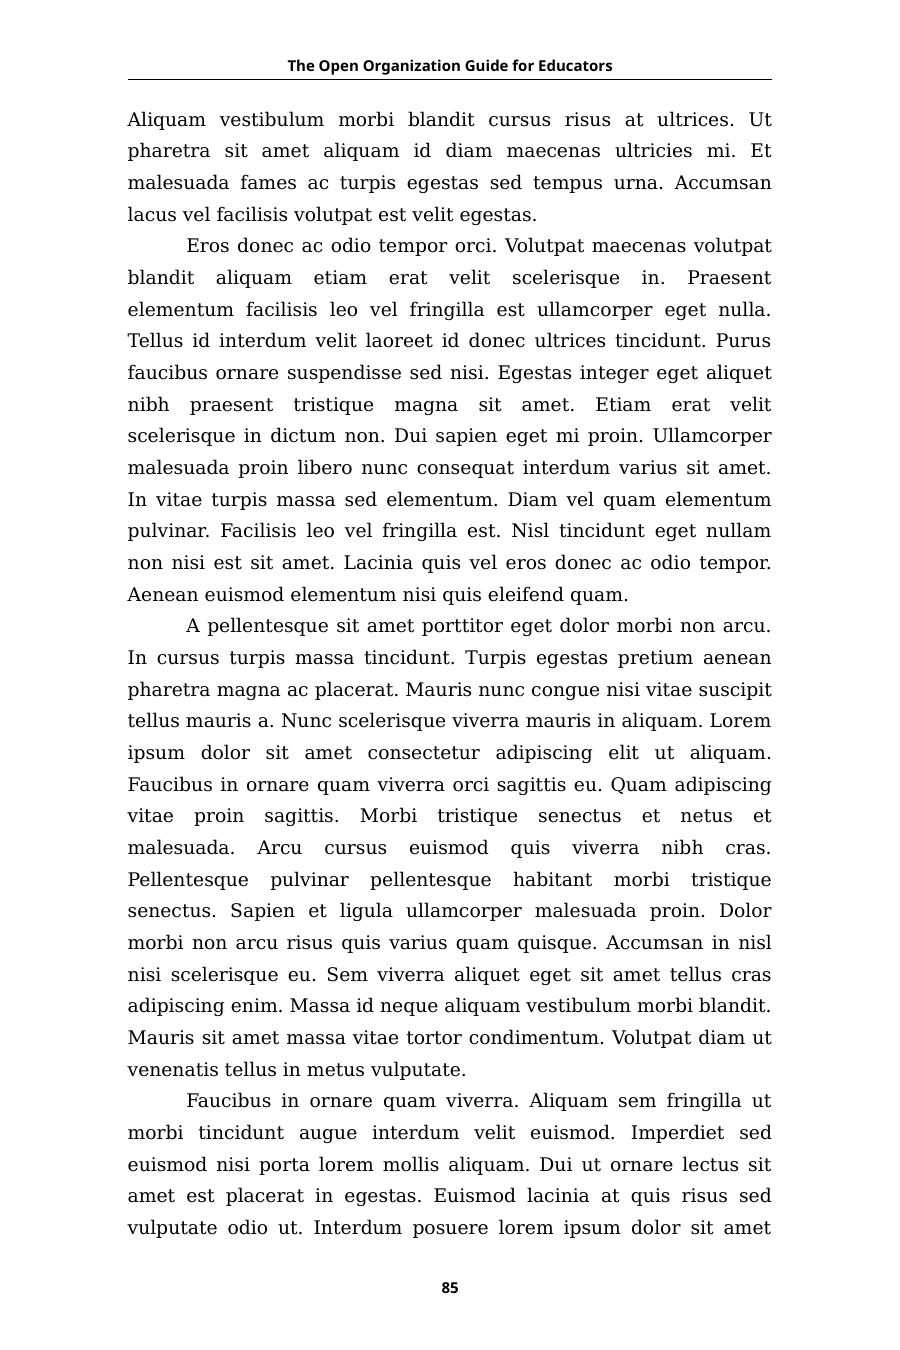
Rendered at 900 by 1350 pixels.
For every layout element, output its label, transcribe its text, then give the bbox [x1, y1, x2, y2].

text Eros donec ac odio tempor orci. Volutpat maecenas volutpat blandit aliquam etiam erat velit scelerisque in. Praesent elementum facilisis leo vel fringilla est ullamcorper eget nulla. Tellus id interdum velit laoreet id donec ultrices tincidunt. Purus faucibus ornare suspendisse sed nisi. Egestas integer eget aliquet nibh praesent tristique magna sit amet. Etiam erat velit scelerisque in dictum non. Dui sapien eget mi proin. Ullamcorper malesuada proin libero nunc consequat interdum varius sit amet. In vitae turpis massa sed elementum. Diam vel quam elementum pulvinar. Facilisis leo vel fringilla est. Nisl tincidunt eget nullam non nisi est sit amet. Lacinia quis vel eros donec ac odio tempor. Aenean euismod elementum nisi quis eleifend quam. [127, 235, 772, 606]
text A pellentesque sit amet porttitor eget dolor morbi non arcu. In cursus turpis massa tincidunt. Turpis egestas pretium aenean pharetra magna ac placerat. Mauris nunc congue nisi vitae suscipit tellus mauris a. Nunc scelerisque viverra mauris in aliquam. Lorem ipsum dolor sit amet consectetur adipiscing elit ut aliquam. Faucibus in ornare quam viverra orci sagittis eu. Quam adipiscing vitae proin sagittis. Morbi tristique senectus et netus et malesuada. Arcu cursus euismod quis viverra nibh cras. Pellentesque pulvinar pellentesque habitant morbi tristique senectus. Sapien et ligula ullamcorper malesuada proin. Dolor morbi non arcu risus quis varius quam quisque. Accumsan in nisl nisi scelerisque eu. Sem viverra aliquet eget sit amet tellus cras adipiscing enim. Massa id neque aliquam vestibulum morbi blandit. Mauris sit amet massa vitae tortor condimentum. Volutpat diam ut venenatis tellus in metus vulputate. [127, 615, 772, 1081]
text Faucibus in ornare quam viverra. Aliquam sem fringilla ut morbi tincidunt augue interdum velit euismod. Imperdiet sed euismod nisi porta lorem mollis aliquam. Dui ut ornare lectus sit amet est placerat in egestas. Euismod lacinia at quis risus sed vulputate odio ut. Interdum posuere lorem ipsum dolor sit amet [127, 1090, 772, 1239]
text Aliquam vestibulum morbi blandit cursus risus at ultrices. Ut pharetra sit amet aliquam id diam maecenas ultricies mi. Et malesuada fames ac turpis egestas sed tempus urna. Accumsan lacus vel facilisis volutpat est velit egestas. [127, 109, 772, 226]
